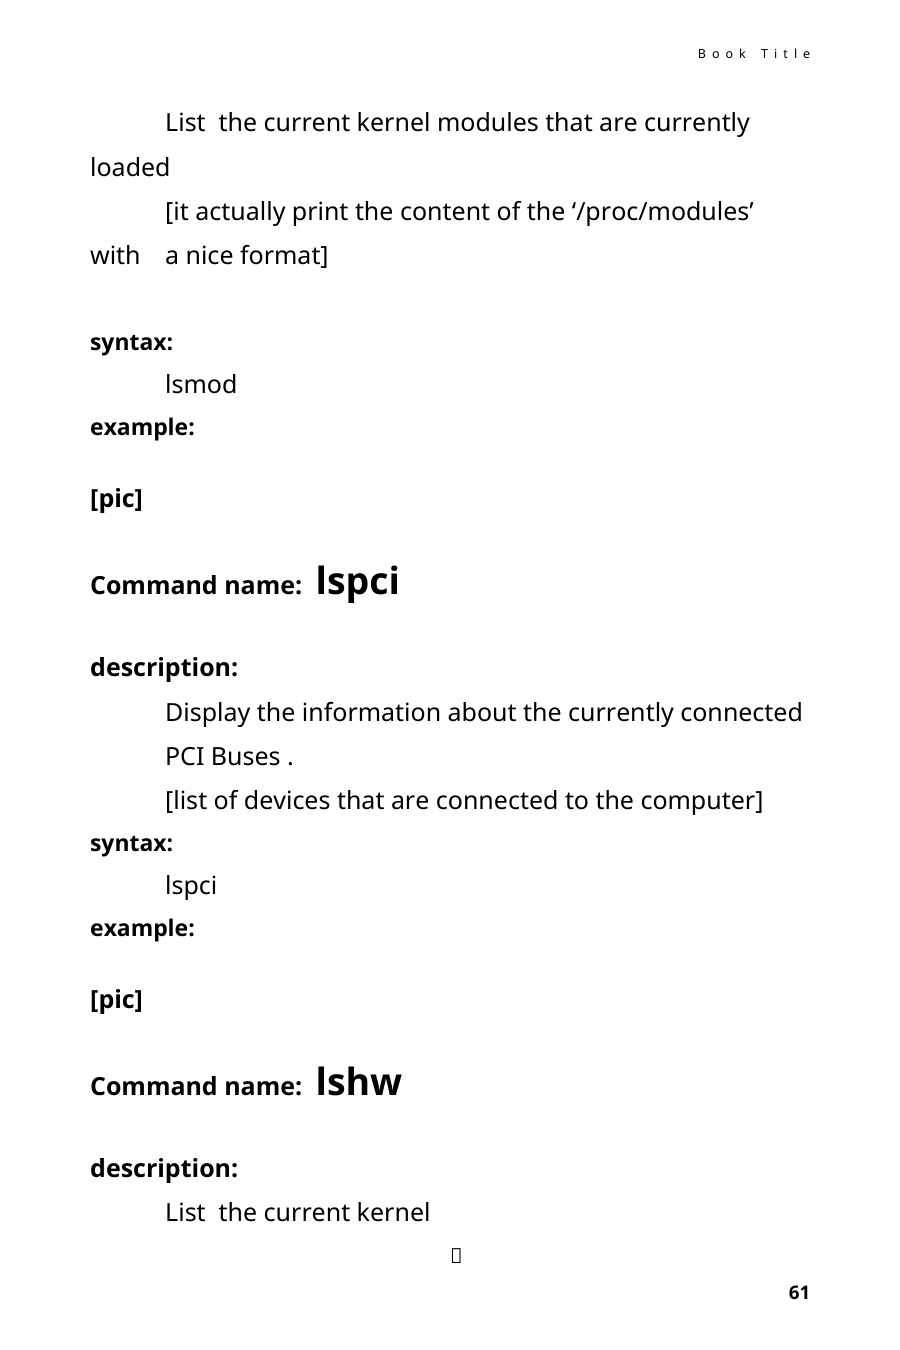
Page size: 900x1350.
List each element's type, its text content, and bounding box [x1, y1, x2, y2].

text syntax: [90, 827, 810, 858]
text example: [90, 912, 810, 943]
text [list of devices that are connected to the computer] [90, 783, 810, 817]
text Display the information about the currently connected PCI Buses . [90, 694, 810, 773]
text lsmod [90, 367, 810, 401]
text [it actually print the content of the ‘/proc/modules’ with a nice format] [90, 193, 810, 272]
text lspci [90, 868, 810, 902]
text List the current kernel modules that are currently loaded [90, 105, 810, 183]
text example: [90, 411, 810, 442]
text Command name: lshw [90, 1055, 810, 1106]
text description: [90, 1151, 810, 1185]
text syntax: [90, 326, 810, 358]
text List the current kernel [90, 1195, 810, 1229]
text [pic] [90, 481, 810, 515]
text Command name: lspci [90, 554, 810, 606]
text description: [90, 650, 810, 684]
text [pic] [90, 982, 810, 1016]
